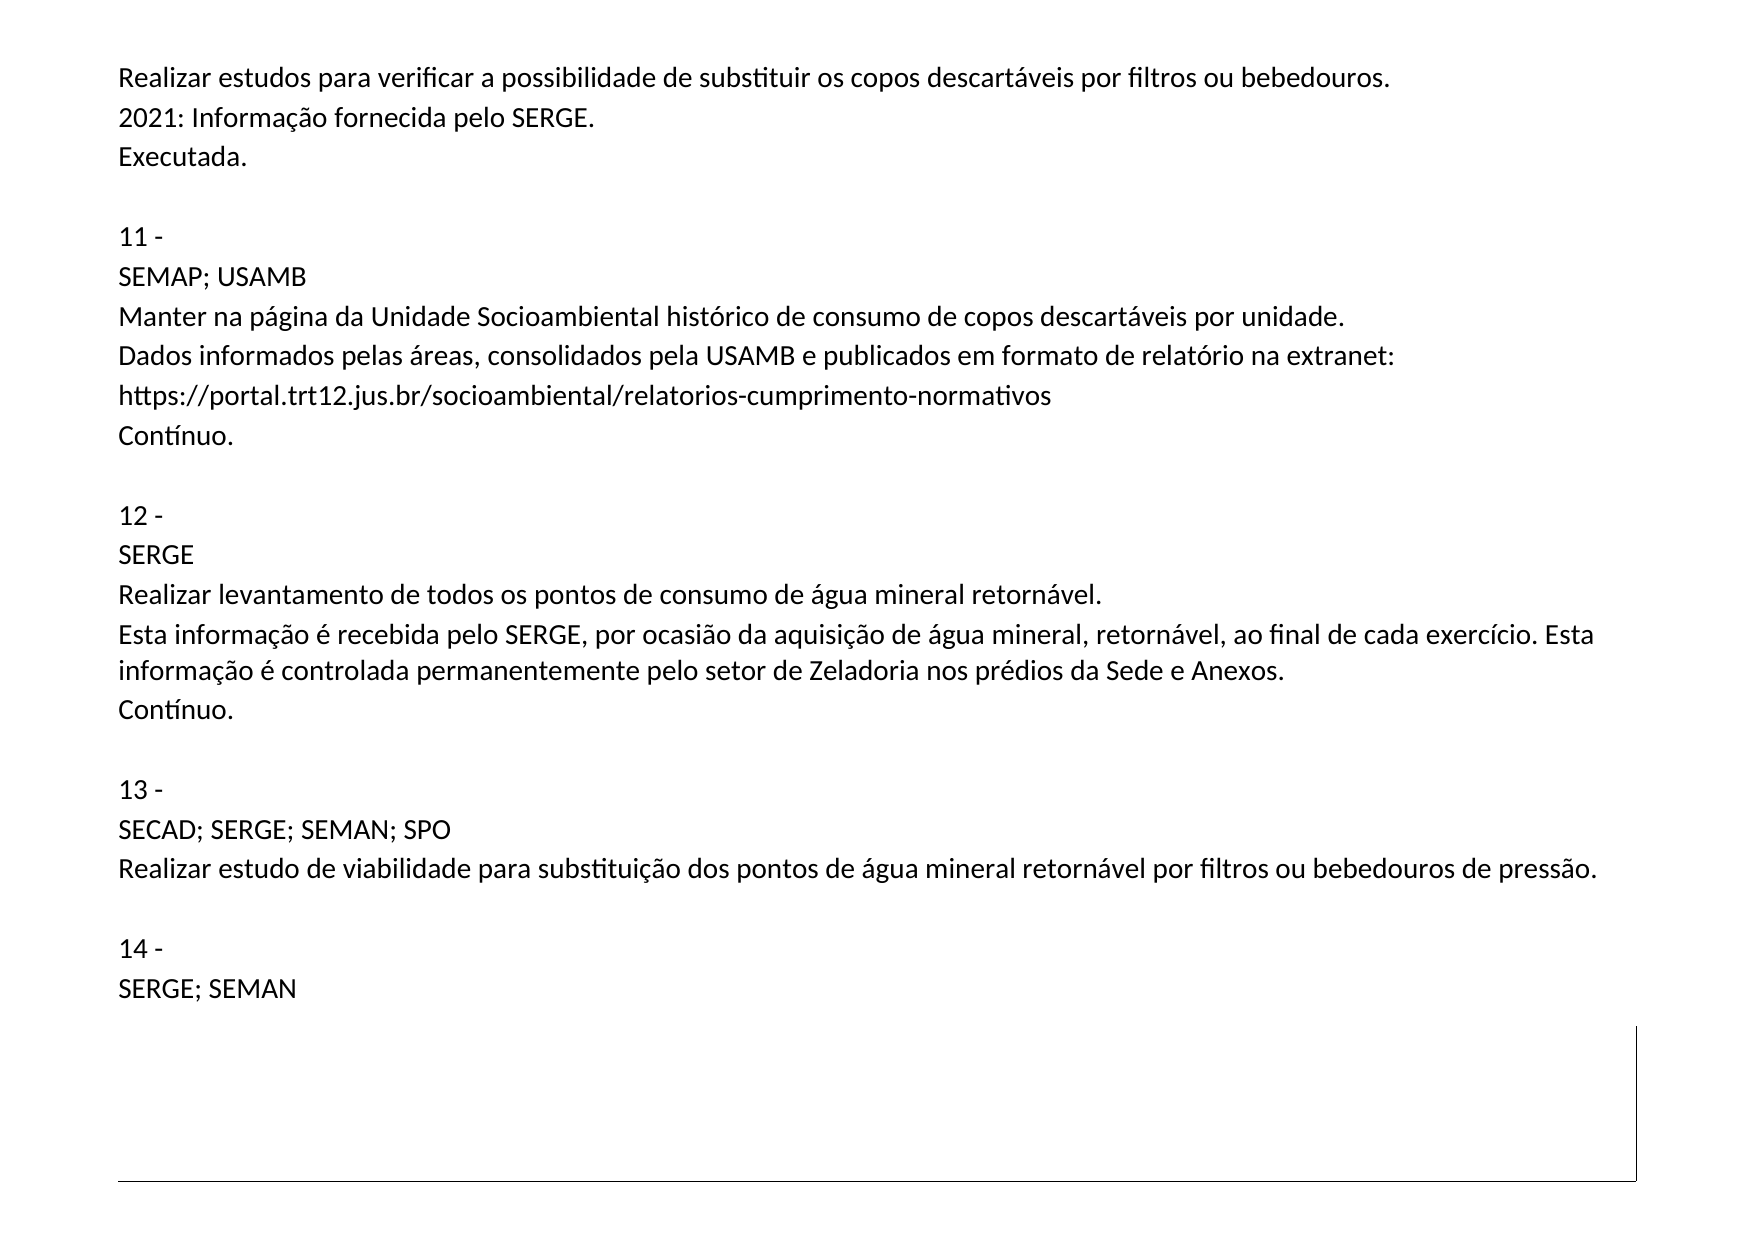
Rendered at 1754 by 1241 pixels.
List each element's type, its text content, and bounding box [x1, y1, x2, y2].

text Contínuo. [118, 417, 1636, 453]
text Dados informados pelas áreas, consolidados pela USAMB e publicados em formato de relatório na extranet: [118, 337, 1636, 373]
text Realizar levantamento de todos os pontos de consumo de água mineral retornável. [118, 576, 1636, 612]
text https://portal.trt12.jus.br/socioambiental/relatorios-cumprimento-normativos [118, 377, 1636, 413]
text Contínuo. [118, 691, 1636, 727]
text 11 - [118, 218, 1636, 254]
text SECAD; SERGE; SEMAN; SPO [118, 811, 1636, 846]
text 14 - [118, 930, 1636, 966]
text Realizar estudos para verificar a possibilidade de substituir os copos descartáveis por filtros ou bebedouros. [118, 59, 1636, 94]
text SERGE [118, 536, 1636, 572]
text Executada. [118, 138, 1636, 174]
text SERGE; SEMAN [118, 970, 1636, 1006]
text 2021: Informação fornecida pelo SERGE. [118, 99, 1636, 134]
text Realizar estudo de viabilidade para substituição dos pontos de água mineral retornável por filtros ou bebedouros de pressão. [118, 851, 1636, 886]
text 13 - [118, 771, 1636, 807]
text SEMAP; USAMB [118, 258, 1636, 293]
text Esta informação é recebida pelo SERGE, por ocasião da aquisição de água mineral, retornável, ao final de cada exercício. Esta informação é controlada permanentemente pelo setor de Zeladoria nos prédios da Sede e Anexos. [118, 616, 1636, 687]
text Manter na página da Unidade Socioambiental histórico de consumo de copos descartáveis por unidade. [118, 298, 1636, 333]
text 12 - [118, 497, 1636, 532]
